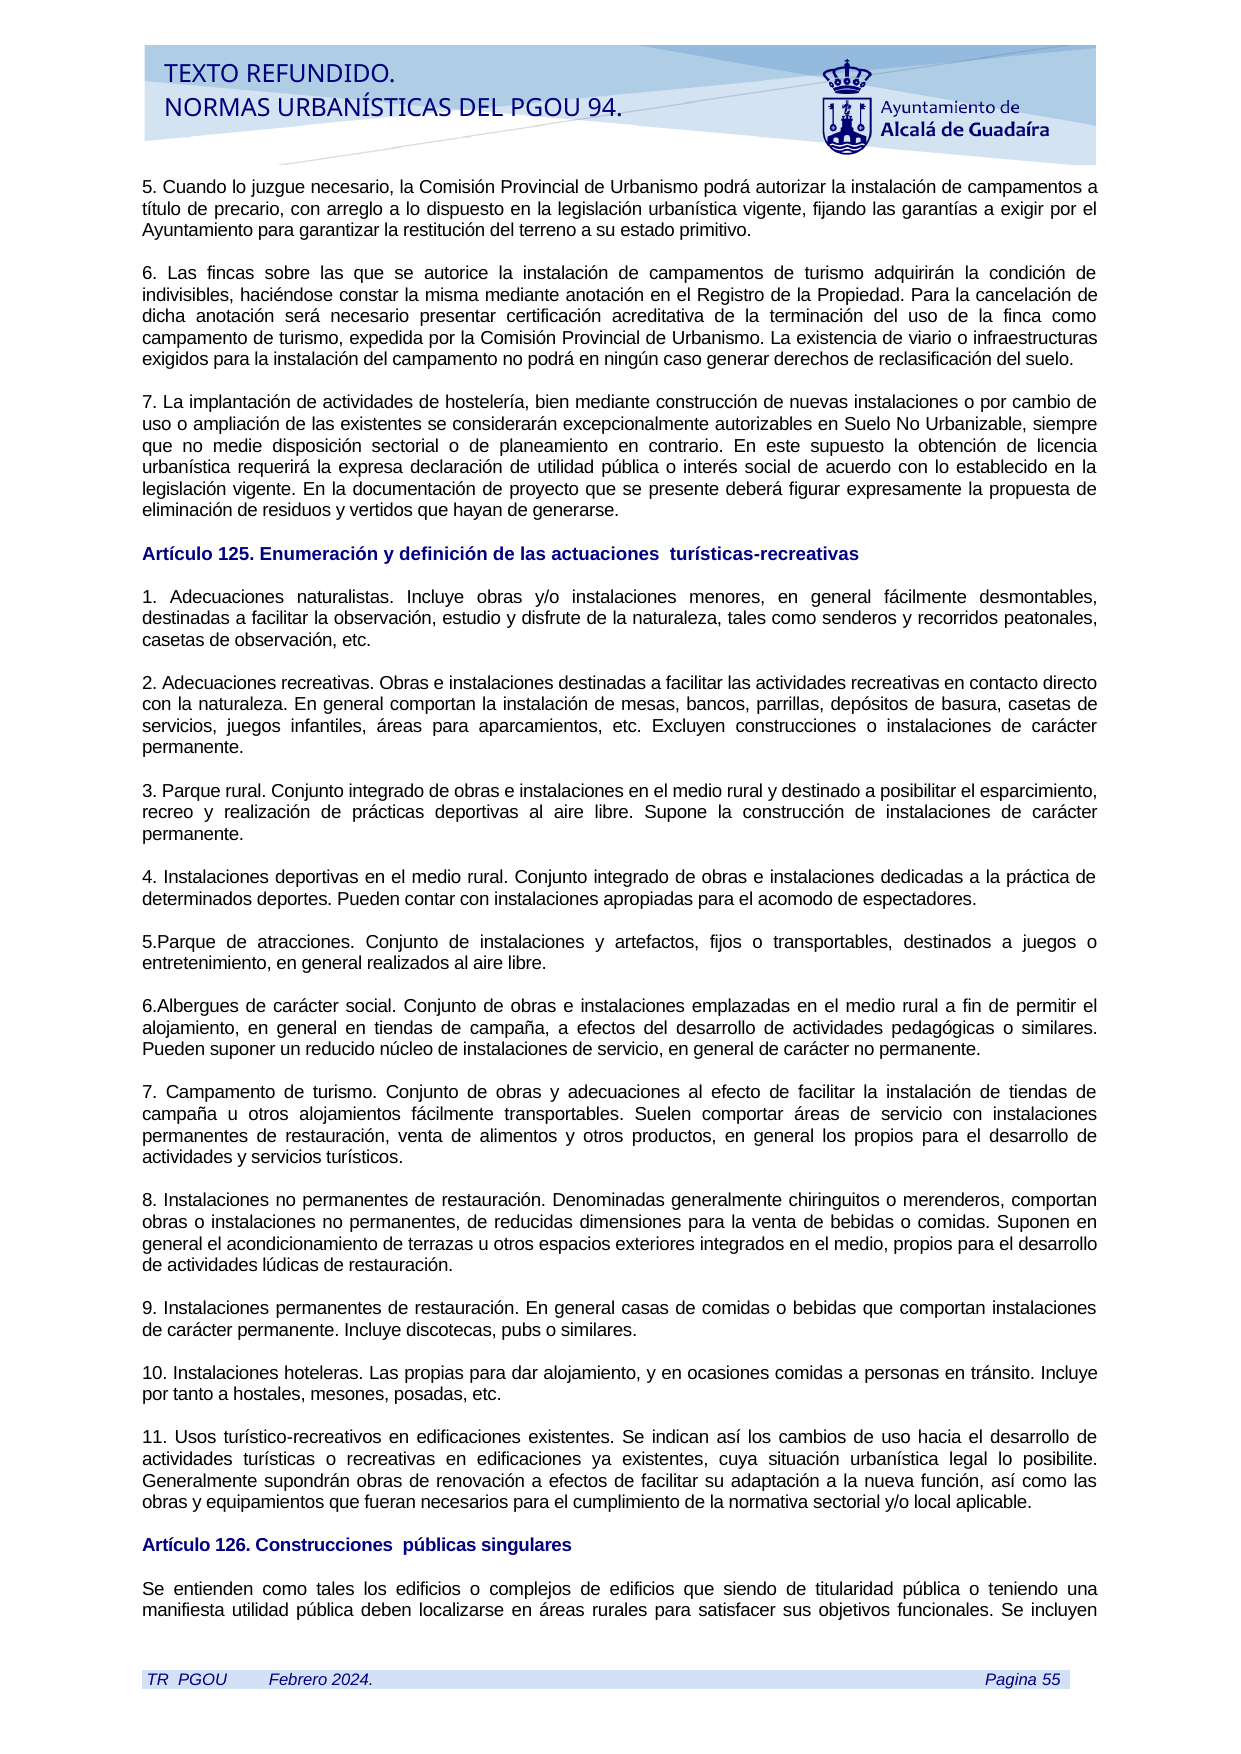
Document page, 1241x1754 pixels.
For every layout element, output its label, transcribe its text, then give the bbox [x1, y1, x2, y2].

text 2. Adecuaciones recreativas. Obras e instalaciones destinadas a facilitar las actividades recreativas en contacto directo con la naturaleza. En general comportan la instalación de mesas, bancos, parrillas, depósitos de basura, casetas de servicios, juegos infantiles, áreas para aparcamientos, etc. Excluyen construcciones o instalaciones de carácter permanente. [142, 672, 1098, 758]
text 11. Usos turístico‑recreativos en edificaciones existentes. Se indican así los cambios de uso hacia el desarrollo de actividades turísticas o recreativas en edificaciones ya existentes, cuya situación urbanística legal lo posibilite. Generalmente supondrán obras de renovación a efectos de facilitar su adaptación a la nueva función, así como las obras y equipamientos que fueran necesarios para el cumplimiento de la normativa sectorial y/o local aplicable. [142, 1426, 1098, 1513]
picture [144, 45, 1096, 165]
subtitle Artículo 126. Construcciones públicas singulares [142, 1534, 1098, 1556]
text 3. Parque rural. Conjunto integrado de obras e instalaciones en el medio rural y destinado a posibilitar el esparcimiento, recreo y realización de prácticas deportivas al aire libre. Supone la construcción de instalaciones de carácter permanente. [142, 779, 1098, 844]
text 7. La implantación de actividades de hostelería, bien mediante construcción de nuevas instalaciones o por cambio de uso o ampliación de las existentes se considerarán excepcionalmente autorizables en Suelo No Urbanizable, siempre que no medie disposición sectorial o de planeamiento en contrario. En este supuesto la obtención de licencia urbanística requerirá la expresa declaración de utilidad pública o interés social de acuerdo con lo establecido en la legislación vigente. En la documentación de proyecto que se presente deberá figurar expresamente la propuesta de eliminación de residuos y vertidos que hayan de generarse. [142, 391, 1098, 521]
text Se entienden como tales los edificios o complejos de edificios que siendo de titularidad pública o teniendo una manifiesta utilidad pública deben localizarse en áreas rurales para satisfacer sus objetivos funcionales. Se incluyen [142, 1577, 1098, 1620]
text Artículo 125. Enumeración y definición de las actuaciones turísticas‑recreativas [142, 542, 1098, 564]
text 6.Albergues de carácter social. Conjunto de obras e instalaciones emplazadas en el medio rural a fin de permitir el alojamiento, en general en tiendas de campaña, a efectos del desarrollo de actividades pedagógicas o similares. Pueden suponer un reducido núcleo de instalaciones de servicio, en general de carácter no permanente. [142, 995, 1098, 1060]
text 5.Parque de atracciones. Conjunto de instalaciones y artefactos, fijos o transportables, destinados a juegos o entretenimiento, en general realizados al aire libre. [142, 930, 1098, 973]
text 9. Instalaciones permanentes de restauración. En general casas de comidas o bebidas que comportan instalaciones de carácter permanente. Incluye discotecas, pubs o similares. [142, 1297, 1098, 1340]
text 4. Instalaciones deportivas en el medio rural. Conjunto integrado de obras e instalaciones dedicadas a la práctica de determinados deportes. Pueden contar con instalaciones apropiadas para el acomodo de espectadores. [142, 866, 1098, 909]
text 5. Cuando lo juzgue necesario, la Comisión Provincial de Urbanismo podrá autorizar la instalación de campamentos a título de precario, con arreglo a lo dispuesto en la legislación urbanística vigente, fijando las garantías a exigir por el Ayuntamiento para garantizar la restitución del terreno a su estado primitivo. [142, 176, 1098, 240]
text 10. Instalaciones hoteleras. Las propias para dar alojamiento, y en ocasiones comidas a personas en tránsito. Incluye por tanto a hostales, mesones, posadas, etc. [142, 1362, 1098, 1405]
text 8. Instalaciones no permanentes de restauración. Denominadas generalmente chiringuitos o merenderos, comportan obras o instalaciones no permanentes, de reducidas dimensiones para la venta de bebidas o comidas. Suponen en general el acondicionamiento de terrazas u otros espacios exteriores integrados en el medio, propios para el desarrollo de actividades lúdicas de restauración. [142, 1189, 1098, 1275]
text 7. Campamento de turismo. Conjunto de obras y adecuaciones al efecto de facilitar la instalación de tiendas de campaña u otros alojamientos fácilmente transportables. Suelen comportar áreas de servicio con instalaciones permanentes de restauración, venta de alimentos y otros productos, en general los propios para el desarrollo de actividades y servicios turísticos. [142, 1081, 1098, 1168]
text 6. Las fincas sobre las que se autorice la instalación de campamentos de turismo adquirirán la condición de indivisibles, haciéndose constar la misma mediante anotación en el Registro de la Propiedad. Para la cancelación de dicha anotación será necesario presentar certificación acreditativa de la terminación del uso de la finca como campamento de turismo, expedida por la Comisión Provincial de Urbanismo. La existencia de viario o infraestructuras exigidos para la instalación del campamento no podrá en ningún caso generar derechos de reclasificación del suelo. [142, 262, 1098, 370]
text 1. Adecuaciones naturalistas. Incluye obras y/o instalaciones menores, en general fácilmente desmontables, destinadas a facilitar la observación, estudio y disfrute de la naturaleza, tales como senderos y recorridos peatonales, casetas de observación, etc. [142, 585, 1098, 650]
